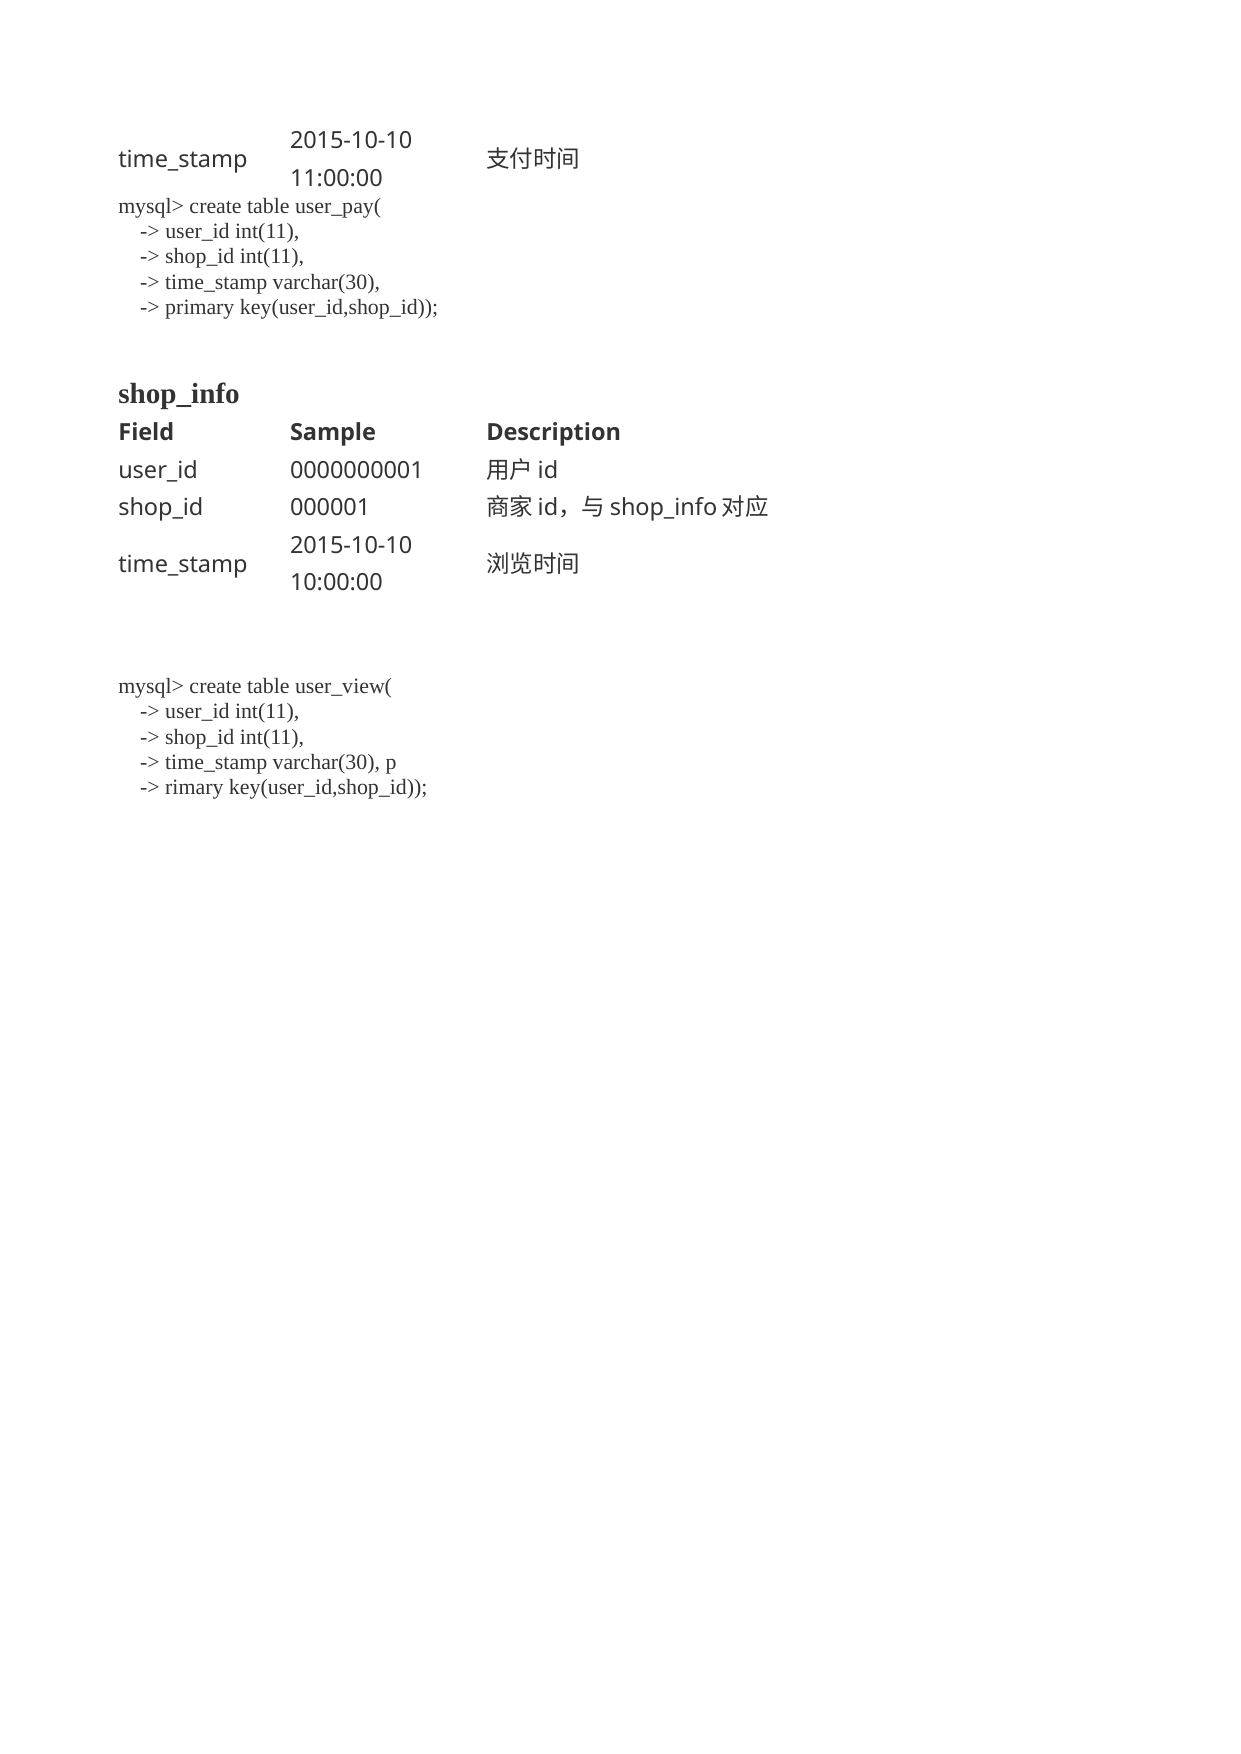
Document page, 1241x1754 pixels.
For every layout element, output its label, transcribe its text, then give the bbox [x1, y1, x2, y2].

text -> shop_id int(11), [118, 724, 1122, 749]
table_cell 支付时间 [486, 118, 771, 193]
table_header Sample [290, 410, 486, 448]
text -> time_stamp varchar(30), p [118, 749, 1122, 774]
text -> rimary key(user_id,shop_id)); [118, 774, 1122, 799]
table_cell time_stamp [118, 523, 290, 598]
text -> shop_id int(11), [118, 243, 1122, 269]
text -> user_id int(11), [118, 698, 1122, 724]
table_cell 商家id，与shop_info对应 [486, 485, 771, 523]
table_cell shop_id [118, 485, 290, 523]
text mysql> create table user_pay( [118, 193, 1122, 218]
text -> user_id int(11), [118, 218, 1122, 243]
text mysql> create table user_view( [118, 673, 1122, 698]
table_header Description [486, 410, 771, 448]
table_cell 用户id [486, 448, 771, 485]
table_cell 浏览时间 [486, 523, 771, 598]
table_cell 000001 [290, 485, 486, 523]
text -> time_stamp varchar(30), [118, 269, 1122, 294]
table_header Field [118, 410, 290, 448]
text -> primary key(user_id,shop_id)); [118, 294, 1122, 319]
table_cell 2015-10-10 11:00:00 [290, 118, 486, 193]
table_cell 0000000001 [290, 448, 486, 485]
text shop_info [118, 377, 1122, 410]
table_cell time_stamp [118, 118, 290, 193]
table_cell 2015-10-10 10:00:00 [290, 523, 486, 598]
table_cell user_id [118, 448, 290, 485]
